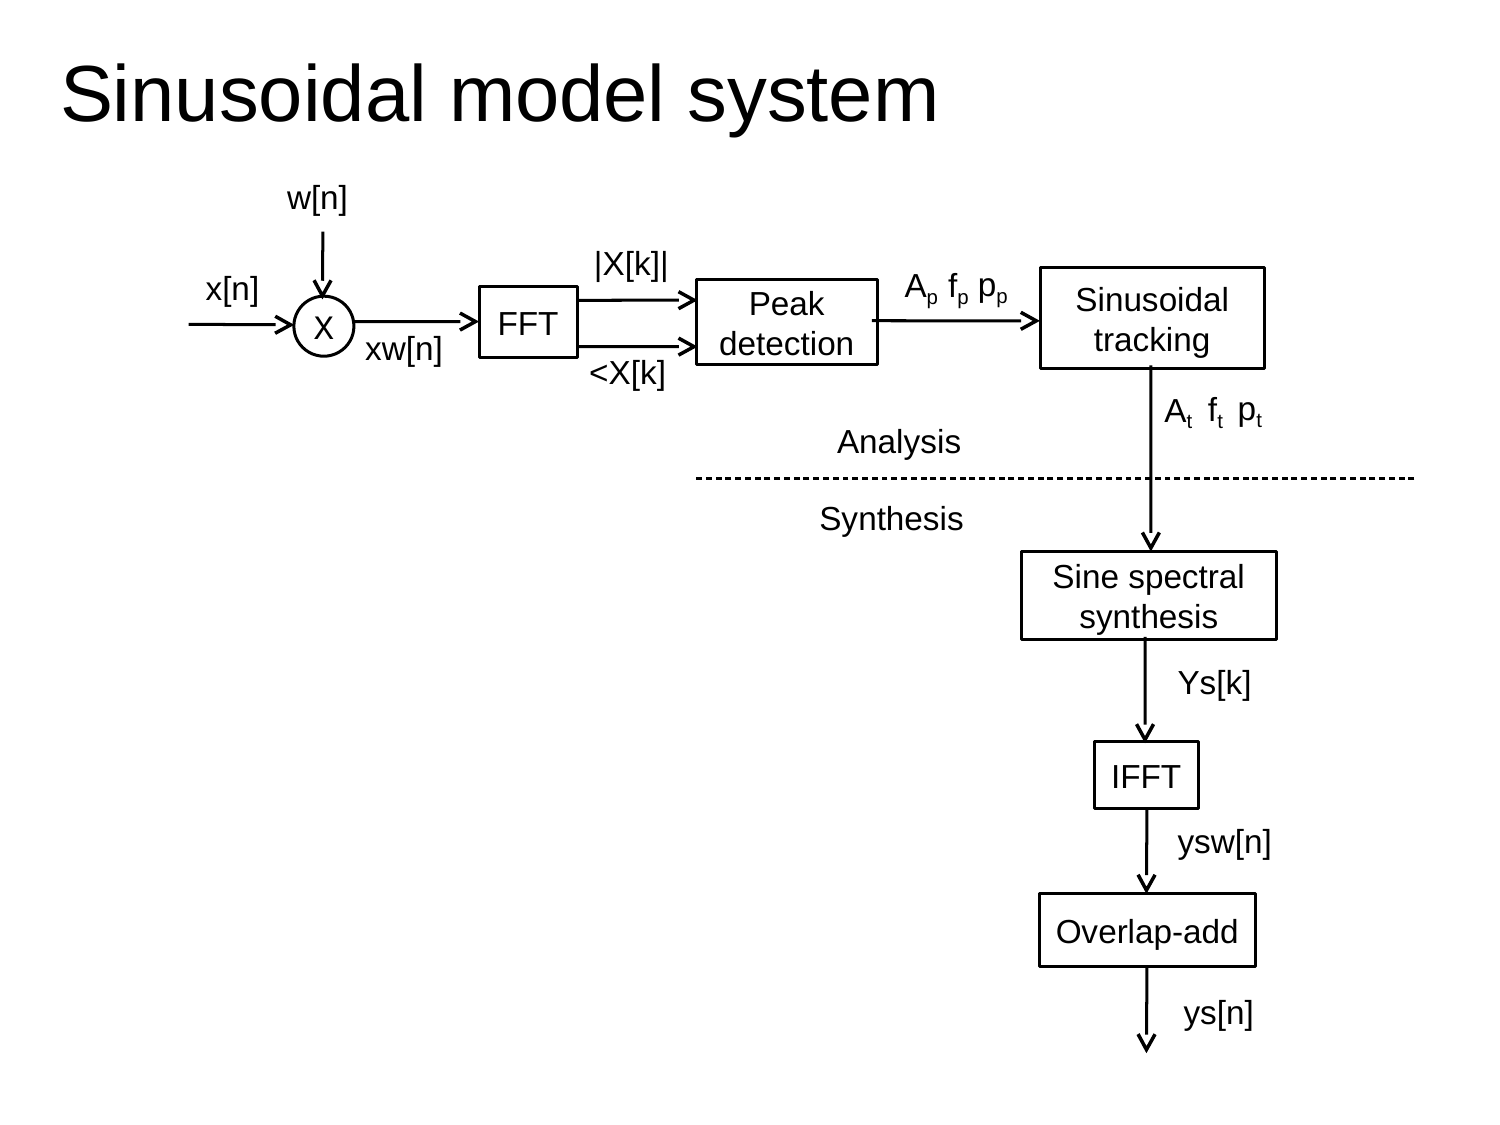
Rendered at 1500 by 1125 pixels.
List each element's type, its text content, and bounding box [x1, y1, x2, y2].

text_box pt [1223, 383, 1277, 441]
text_box x[n] [190, 262, 275, 315]
text_box Peak detection [696, 279, 878, 365]
text_box pp [963, 259, 1023, 317]
text_box IFFT [1094, 741, 1199, 809]
text_box ys[n] [1168, 987, 1269, 1040]
text_box <X[k] [574, 346, 681, 399]
text_box Overlap-add [1039, 893, 1256, 967]
text_box |X[k]| [579, 238, 684, 291]
text_box Ap [889, 260, 953, 317]
text_box FFT [479, 286, 578, 358]
text_box fp [933, 260, 963, 316]
title Sinusoidal model system [60, 0, 1410, 188]
text_box Sinusoidal tracking [1040, 267, 1265, 369]
text_box Sine spectral synthesis [1021, 551, 1277, 640]
text_box At [1149, 384, 1193, 441]
text_box Ys[k] [1162, 657, 1267, 710]
text_box X [293, 296, 354, 357]
text_box Synthesis [804, 493, 979, 546]
text_box Analysis [822, 416, 976, 469]
text_box ft [1193, 384, 1223, 441]
text_box xw[n] [350, 323, 458, 376]
text_box ysw[n] [1162, 816, 1287, 869]
text_box w[n] [272, 172, 363, 225]
